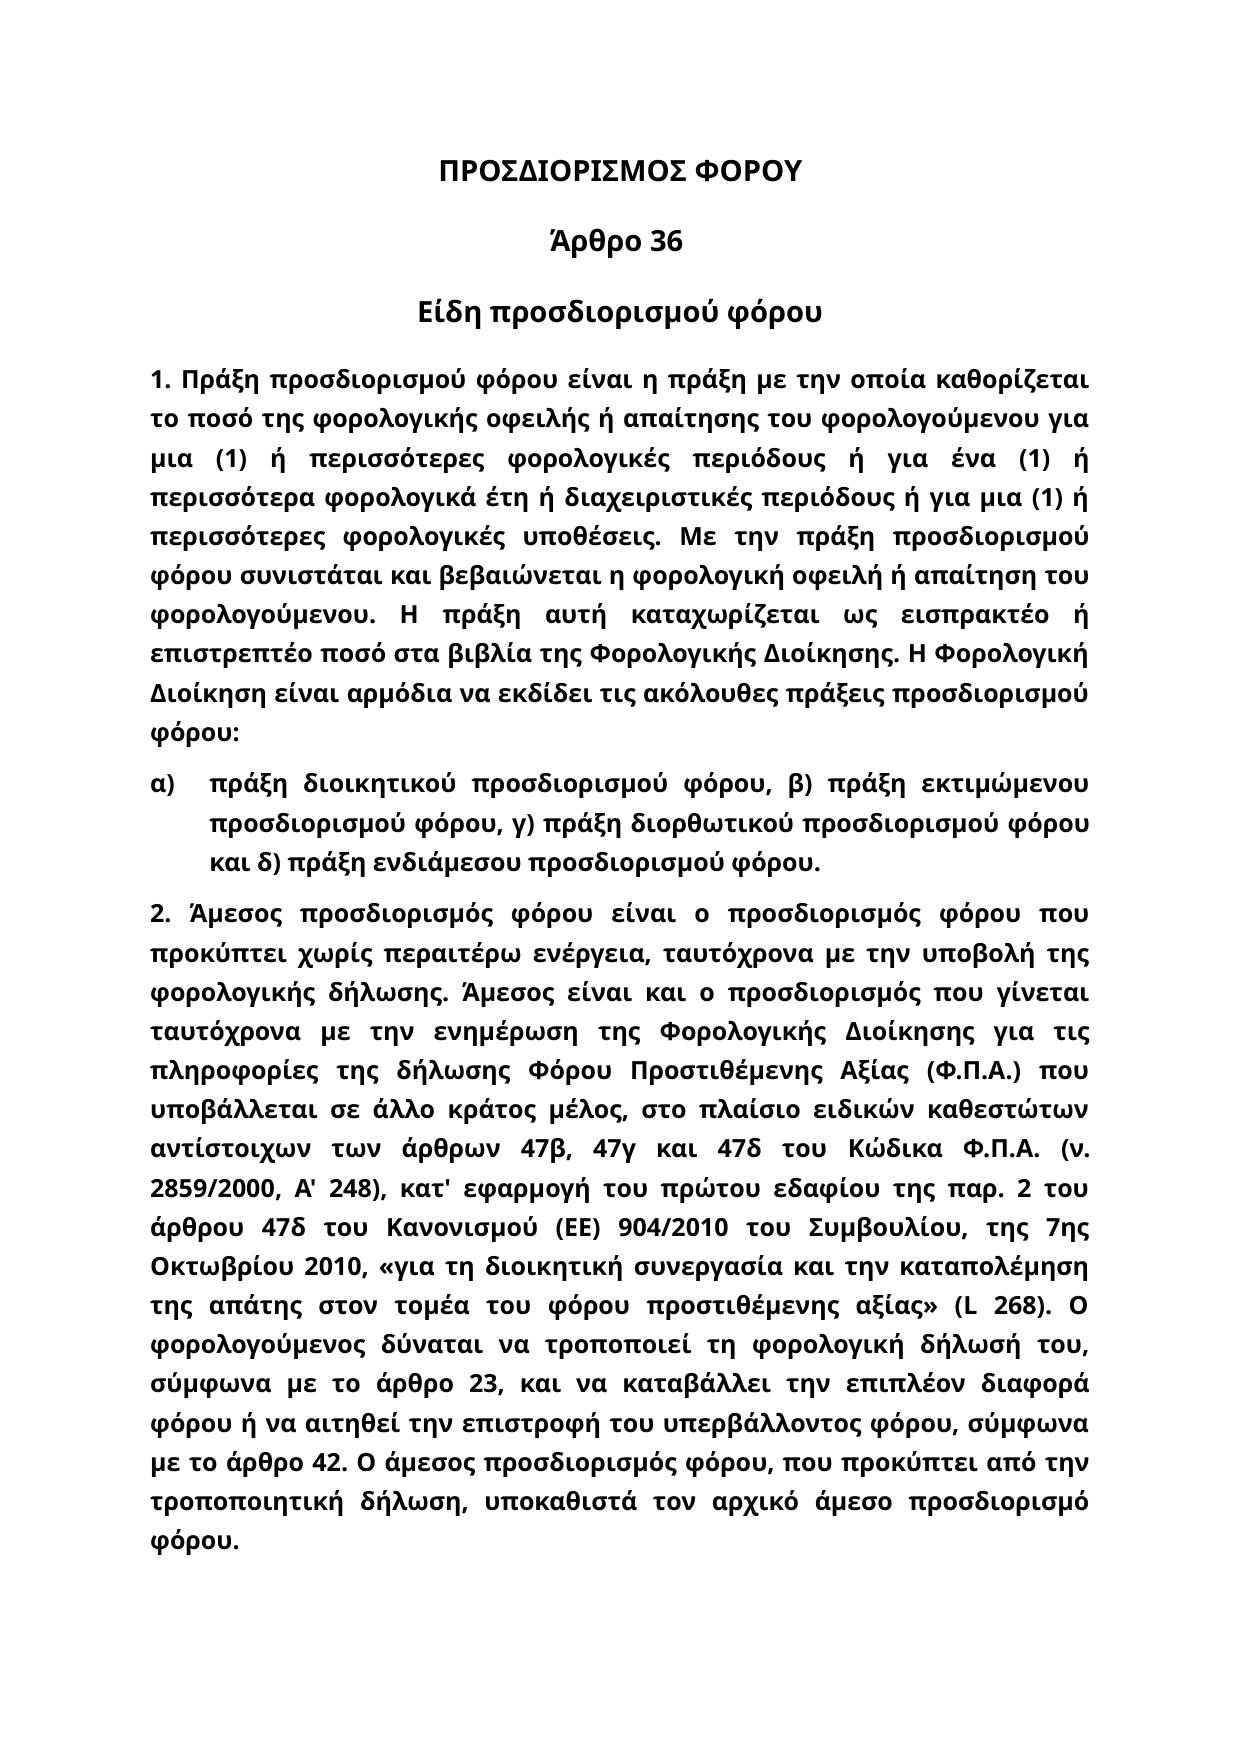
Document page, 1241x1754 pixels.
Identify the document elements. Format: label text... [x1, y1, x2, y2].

subtitle Είδη προσδιορισμού φόρου [150, 291, 1090, 331]
text 1. Πράξη προσδιορισμού φόρου είναι η πράξη με την οποία καθορίζεται το ποσό της φορολογικής οφειλής ή απαίτησης του φορολογούμενου για μια (1) ή περισσότερες φορολογικές περιόδους ή για ένα (1) ή περισσότερα φορολογικά έτη ή διαχειριστικές περιόδους ή για μια (1) ή περισσότερες φορολογικές υποθέσεις. Με την πράξη προσδιορισμού φόρου συνιστάται και βεβαιώνεται η φορολογική οφειλή ή απαίτηση του φορολογούμενου. Η πράξη αυτή καταχωρίζεται ως εισπρακτέο ή επιστρεπτέο ποσό στα βιβλία της Φορολογικής Διοίκησης. Η Φορολογική Διοίκηση είναι αρμόδια να εκδίδει τις ακόλουθες πράξεις προσδιορισμού φόρου: [150, 362, 1090, 748]
list α) πράξη διοικητικού προσδιορισμού φόρου, β) πράξη εκτιμώμενου προσδιορισμού φόρου, γ) πράξη διορθωτικού προσδιορισμού φόρου και δ) πράξη ενδιάμεσου προσδιορισμού φόρου. [150, 766, 1090, 878]
subtitle ΠΡΟΣΔΙΟΡΙΣΜΟΣ ΦΟΡΟΥ [150, 150, 1090, 190]
subtitle Άρθρο 36 [150, 221, 1090, 260]
text 2. Άμεσος προσδιορισμός φόρου είναι ο προσδιορισμός φόρου που προκύπτει χωρίς περαιτέρω ενέργεια, ταυτόχρονα με την υποβολή της φορολογικής δήλωσης. Άμεσος είναι και ο προσδιορισμός που γίνεται ταυτόχρονα με την ενημέρωση της Φορολογικής Διοίκησης για τις πληροφορίες της δήλωσης Φόρου Προστιθέμενης Αξίας (Φ.Π.Α.) που υποβάλλεται σε άλλο κράτος μέλος, στο πλαίσιο ειδικών καθεστώτων αντίστοιχων των άρθρων 47β, 47γ και 47δ του Κώδικα Φ.Π.Α. (ν. 2859/2000, Α' 248), κατ' εφαρμογή του πρώτου εδαφίου της παρ. 2 του άρθρου 47δ του Κανονισμού (ΕΕ) 904/2010 του Συμβουλίου, της 7ης Οκτωβρίου 2010, «για τη διοικητική συνεργασία και την καταπολέμηση της απάτης στον τομέα του φόρου προστιθέμενης αξίας» (L 268). Ο φορολογούμενος δύναται να τροποποιεί τη φορολογική δήλωσή του, σύμφωνα με το άρθρο 23, και να καταβάλλει την επιπλέον διαφορά φόρου ή να αιτηθεί την επιστροφή του υπερβάλλοντος φόρου, σύμφωνα με το άρθρο 42. Ο άμεσος προσδιορισμός φόρου, που προκύπτει από την τροποποιητική δήλωση, υποκαθιστά τον αρχικό άμεσο προσδιορισμό φόρου. [150, 896, 1090, 1557]
